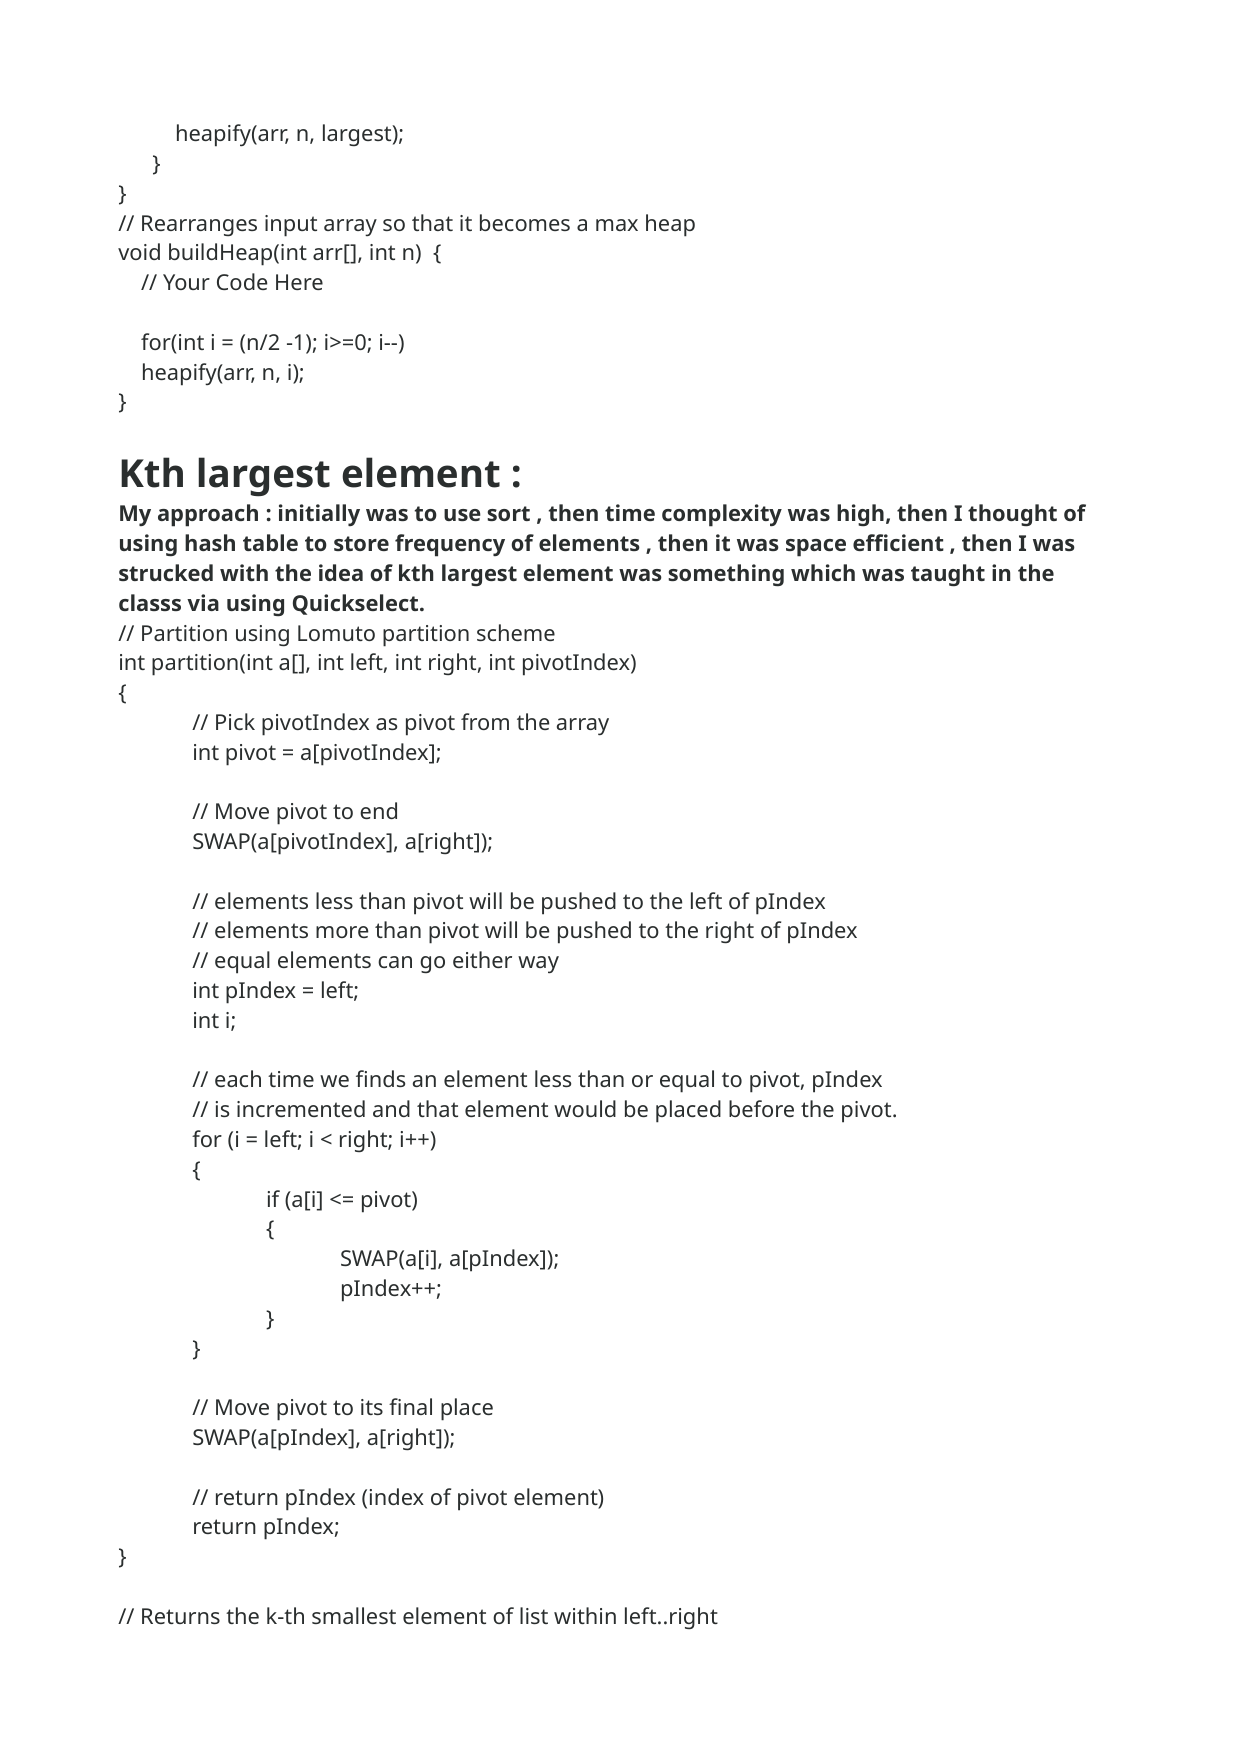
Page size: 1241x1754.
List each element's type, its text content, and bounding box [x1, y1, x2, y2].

text My approach : initially was to use sort , then time complexity was high, then I thought of using hash table to store frequency of elements , then it was space efficient , then I was strucked with the idea of kth largest element was something which was taught in the classs via using Quickselect. [118, 498, 1122, 617]
text int pivot = a[pivotIndex]; [118, 737, 1122, 766]
text int partition(int a[], int left, int right, int pivotIndex) [118, 647, 1122, 677]
text int i; [118, 1005, 1122, 1034]
text pIndex++; [118, 1273, 1122, 1303]
text // elements less than pivot will be pushed to the left of pIndex [118, 886, 1122, 915]
text } [118, 148, 1122, 178]
text { [118, 677, 1122, 707]
text // Your Code Here [118, 267, 1122, 297]
text heapify(arr, n, i); [118, 356, 1122, 386]
text // equal elements can go either way [118, 945, 1122, 975]
text // Partition using Lomuto partition scheme [118, 617, 1122, 647]
text // is incremented and that element would be placed before the pivot. [118, 1094, 1122, 1124]
text } [118, 1541, 1122, 1571]
text // Move pivot to end [118, 796, 1122, 826]
text // elements more than pivot will be pushed to the right of pIndex [118, 915, 1122, 945]
text } [118, 386, 1122, 416]
text heapify(arr, n, largest); [118, 118, 1122, 148]
text // Returns the k-th smallest element of list within left..right [118, 1601, 1122, 1630]
text // Rearranges input array so that it becomes a max heap [118, 207, 1122, 237]
text void buildHeap(int arr[], int n) { [118, 237, 1122, 267]
text } [118, 178, 1122, 207]
text Kth largest element : [118, 446, 1122, 498]
text } [118, 1303, 1122, 1332]
text } [118, 1332, 1122, 1362]
text return pIndex; [118, 1511, 1122, 1541]
text // return pIndex (index of pivot element) [118, 1481, 1122, 1511]
text { [118, 1154, 1122, 1183]
text // Move pivot to its final place [118, 1392, 1122, 1422]
text // Pick pivotIndex as pivot from the array [118, 707, 1122, 737]
text SWAP(a[pIndex], a[right]); [118, 1422, 1122, 1452]
text for (i = left; i < right; i++) [118, 1124, 1122, 1154]
text { [118, 1213, 1122, 1243]
text SWAP(a[pivotIndex], a[right]); [118, 826, 1122, 856]
text SWAP(a[i], a[pIndex]); [118, 1243, 1122, 1273]
text int pIndex = left; [118, 975, 1122, 1005]
text // each time we finds an element less than or equal to pivot, pIndex [118, 1064, 1122, 1094]
text if (a[i] <= pivot) [118, 1183, 1122, 1213]
text for(int i = (n/2 -1); i>=0; i--) [118, 327, 1122, 356]
